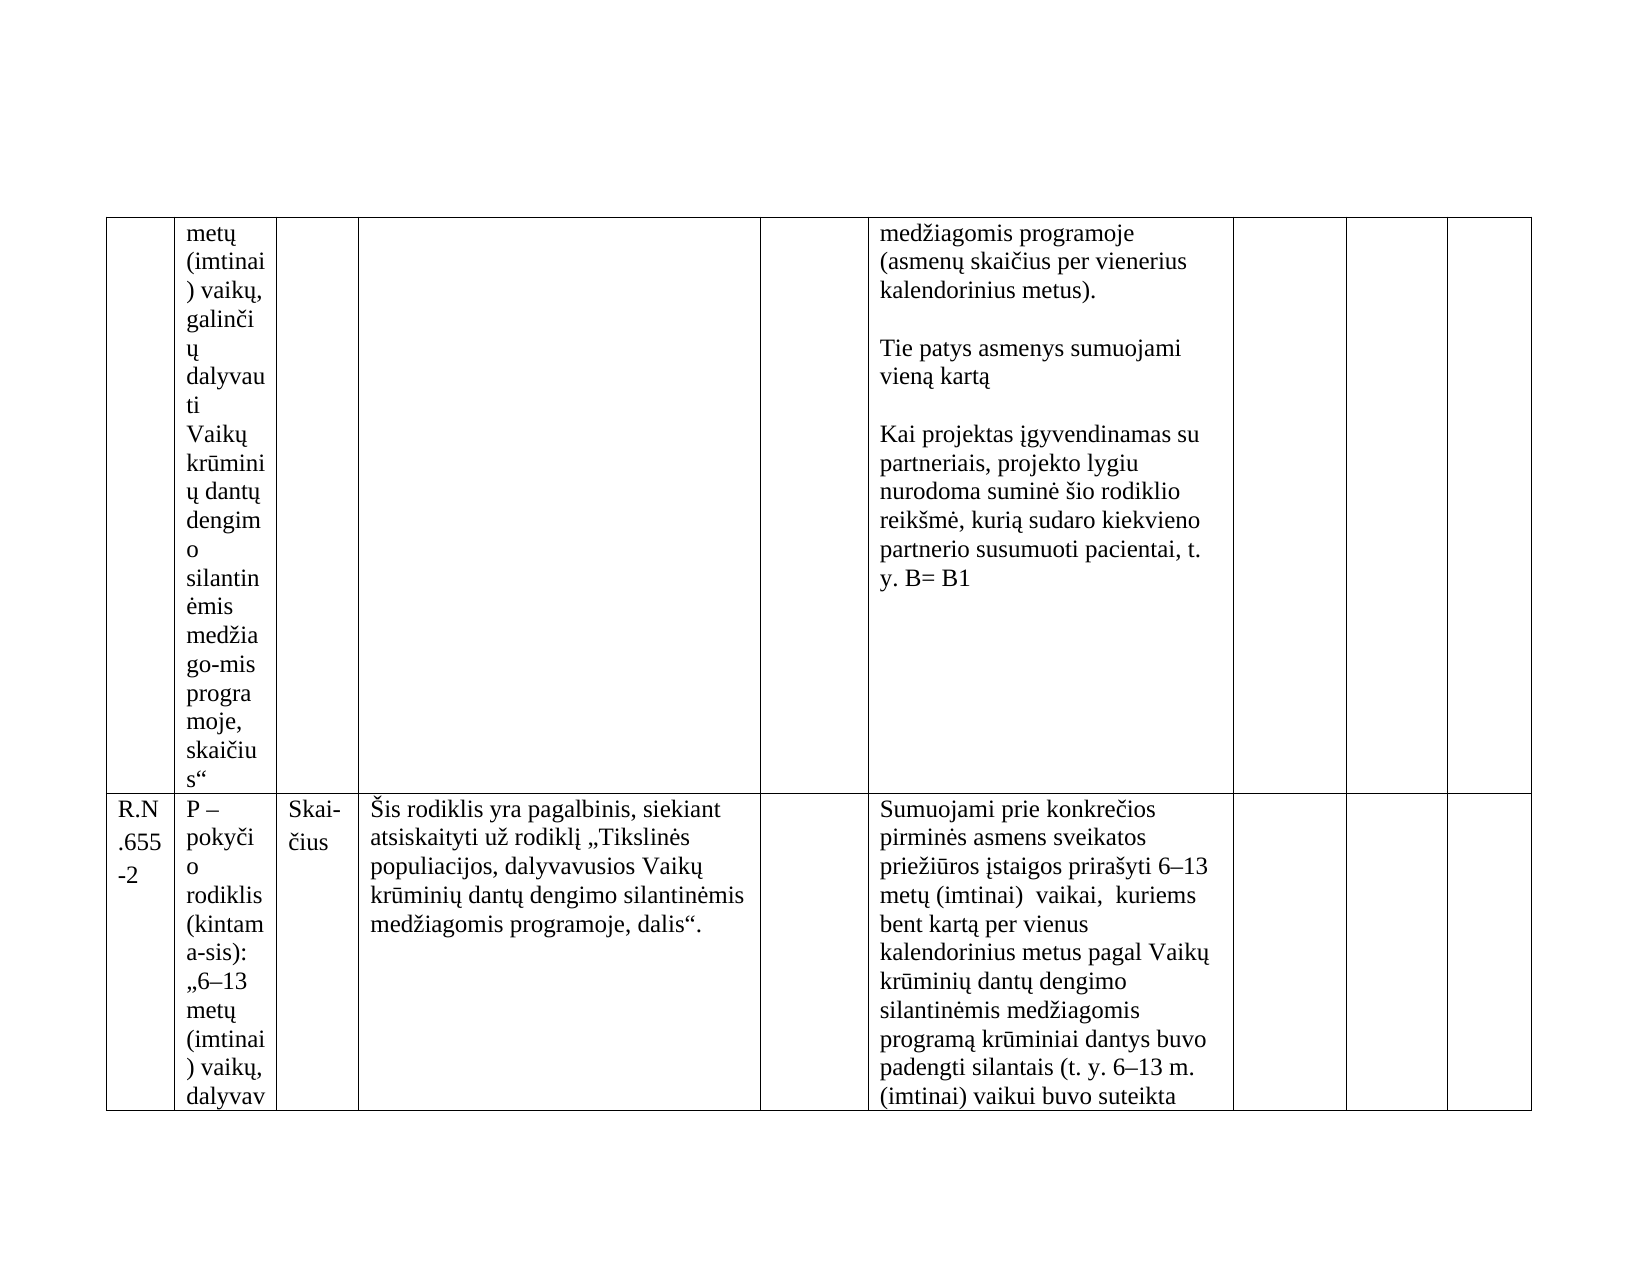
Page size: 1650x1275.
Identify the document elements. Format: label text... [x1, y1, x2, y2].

table_cell medžiagomis programoje (asmenų skaičius per vienerius kalendorinius metus). Tie patys asmenys sumuojami vieną kartą Kai projektas įgyvendinamas su partneriais, projekto lygiu nurodoma suminė šio rodiklio reikšmė, kurią sudaro kiekvieno partnerio susumuoti pacientai, t. y. B= B1 [869, 218, 1233, 793]
table_cell metų (imtinai) vaikų, galinčių dalyvauti Vaikų krūminių dantų dengimo silantinėmis medžiago-mis programoje, skaičius“ [175, 218, 276, 793]
table_cell R.N.655-2 [107, 794, 174, 1110]
table_cell [1234, 794, 1346, 1110]
table_cell [1347, 794, 1447, 1110]
table_cell P – pokyčio rodiklis (kintama-sis): „6–13 metų (imtinai) vaikų, dalyvav [175, 794, 276, 1110]
table_cell [107, 218, 174, 793]
table_cell [1448, 218, 1531, 793]
table_cell Šis rodiklis yra pagalbinis, siekiant atsiskaityti už rodiklį „Tikslinės populiacijos, dalyvavusios Vaikų krūminių dantų dengimo silantinėmis medžiagomis programoje, dalis“. [359, 794, 760, 1110]
table_cell Skai-čius [277, 794, 358, 1110]
table_cell [1448, 794, 1531, 1110]
table_cell [761, 218, 868, 793]
table_cell [359, 218, 760, 793]
table_cell [761, 794, 868, 1110]
table_cell Sumuojami prie konkrečios pirminės asmens sveikatos priežiūros įstaigos prirašyti 6–13 metų (imtinai) vaikai, kuriems bent kartą per vienus kalendorinius metus pagal Vaikų krūminių dantų dengimo silantinėmis medžiagomis programą krūminiai dantys buvo padengti silantais (t. y. 6–13 m. (imtinai) vaikui buvo suteikta [869, 794, 1233, 1110]
table_cell [1234, 218, 1346, 793]
table_cell [1347, 218, 1447, 793]
table_cell [277, 218, 358, 793]
